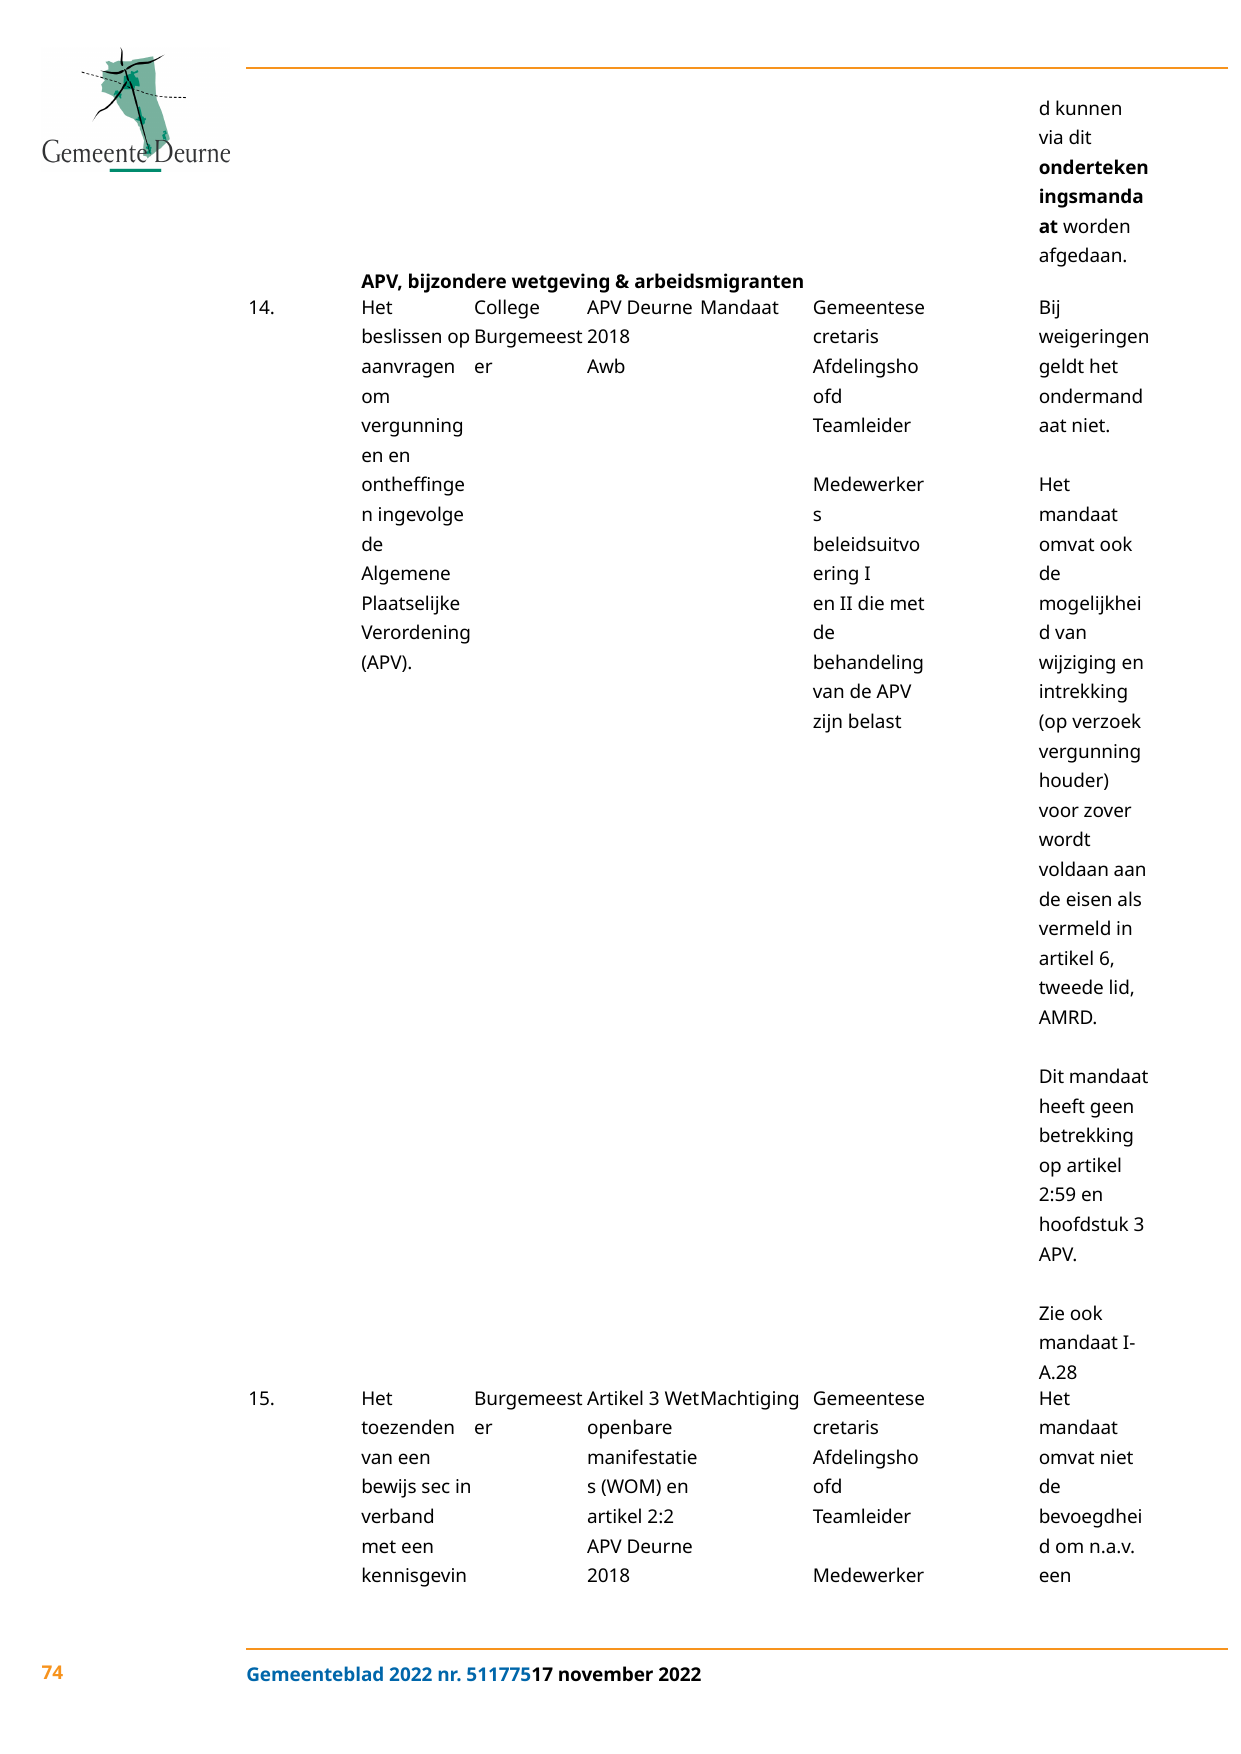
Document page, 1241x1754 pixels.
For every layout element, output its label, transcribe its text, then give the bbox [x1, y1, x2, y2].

table_cell Mandaat [700, 294, 813, 1385]
table_cell d kunnen via dit ondertekeningsmandaat worden afgedaan. [1039, 95, 1152, 268]
table_cell 15. [248, 1385, 361, 1588]
table_cell [926, 1385, 1038, 1588]
table_cell [361, 95, 474, 268]
table_cell Het toezenden van een bewijs sec in verband met een kennisgevin [361, 1385, 474, 1588]
table_cell College Burgemeester [474, 294, 587, 1385]
table_cell [248, 95, 361, 268]
table_cell APV, bijzondere wetgeving & arbeidsmigranten [361, 269, 1152, 294]
table_cell APV Deurne 2018 Awb [587, 294, 700, 1385]
table_cell [248, 269, 361, 294]
table_cell [700, 95, 813, 268]
table_cell [926, 294, 1038, 1385]
table_cell Het mandaat omvat niet de bevoegdheid om n.a.v. een [1039, 1385, 1152, 1588]
table_cell Machtiging [700, 1385, 813, 1588]
table_cell [813, 95, 926, 268]
table_cell [474, 95, 587, 268]
table_cell Gemeentesecretaris Afdelingshoofd Teamleider Medewerker [813, 1385, 926, 1588]
table_cell Burgemeester [474, 1385, 587, 1588]
picture [41, 47, 231, 172]
table_cell [926, 95, 1038, 268]
table_cell [587, 95, 700, 268]
table_cell Gemeentesecretaris Afdelingshoofd Teamleider Medewerkers beleidsuitvoering I en II die met de behandeling van de APV zijn belast [813, 294, 926, 1385]
table_cell 14. [248, 294, 361, 1385]
table_cell Het beslissen op aanvragen om vergunningen en ontheffingen ingevolge de Algemene Plaatselijke Verordening (APV). [361, 294, 474, 1385]
table_cell Bij weigeringen geldt het ondermandaat niet. Het mandaat omvat ook de mogelijkheid van wijziging en intrekking (op verzoek vergunninghouder) voor zover wordt voldaan aan de eisen als vermeld in artikel 6, tweede lid, AMRD. Dit mandaat heeft geen betrekking op artikel 2:59 en hoofdstuk 3 APV. Zie ook mandaat I-A.28 [1039, 294, 1152, 1385]
table_cell Artikel 3 Wet openbare manifestaties (WOM) en artikel 2:2 APV Deurne 2018 [587, 1385, 700, 1588]
